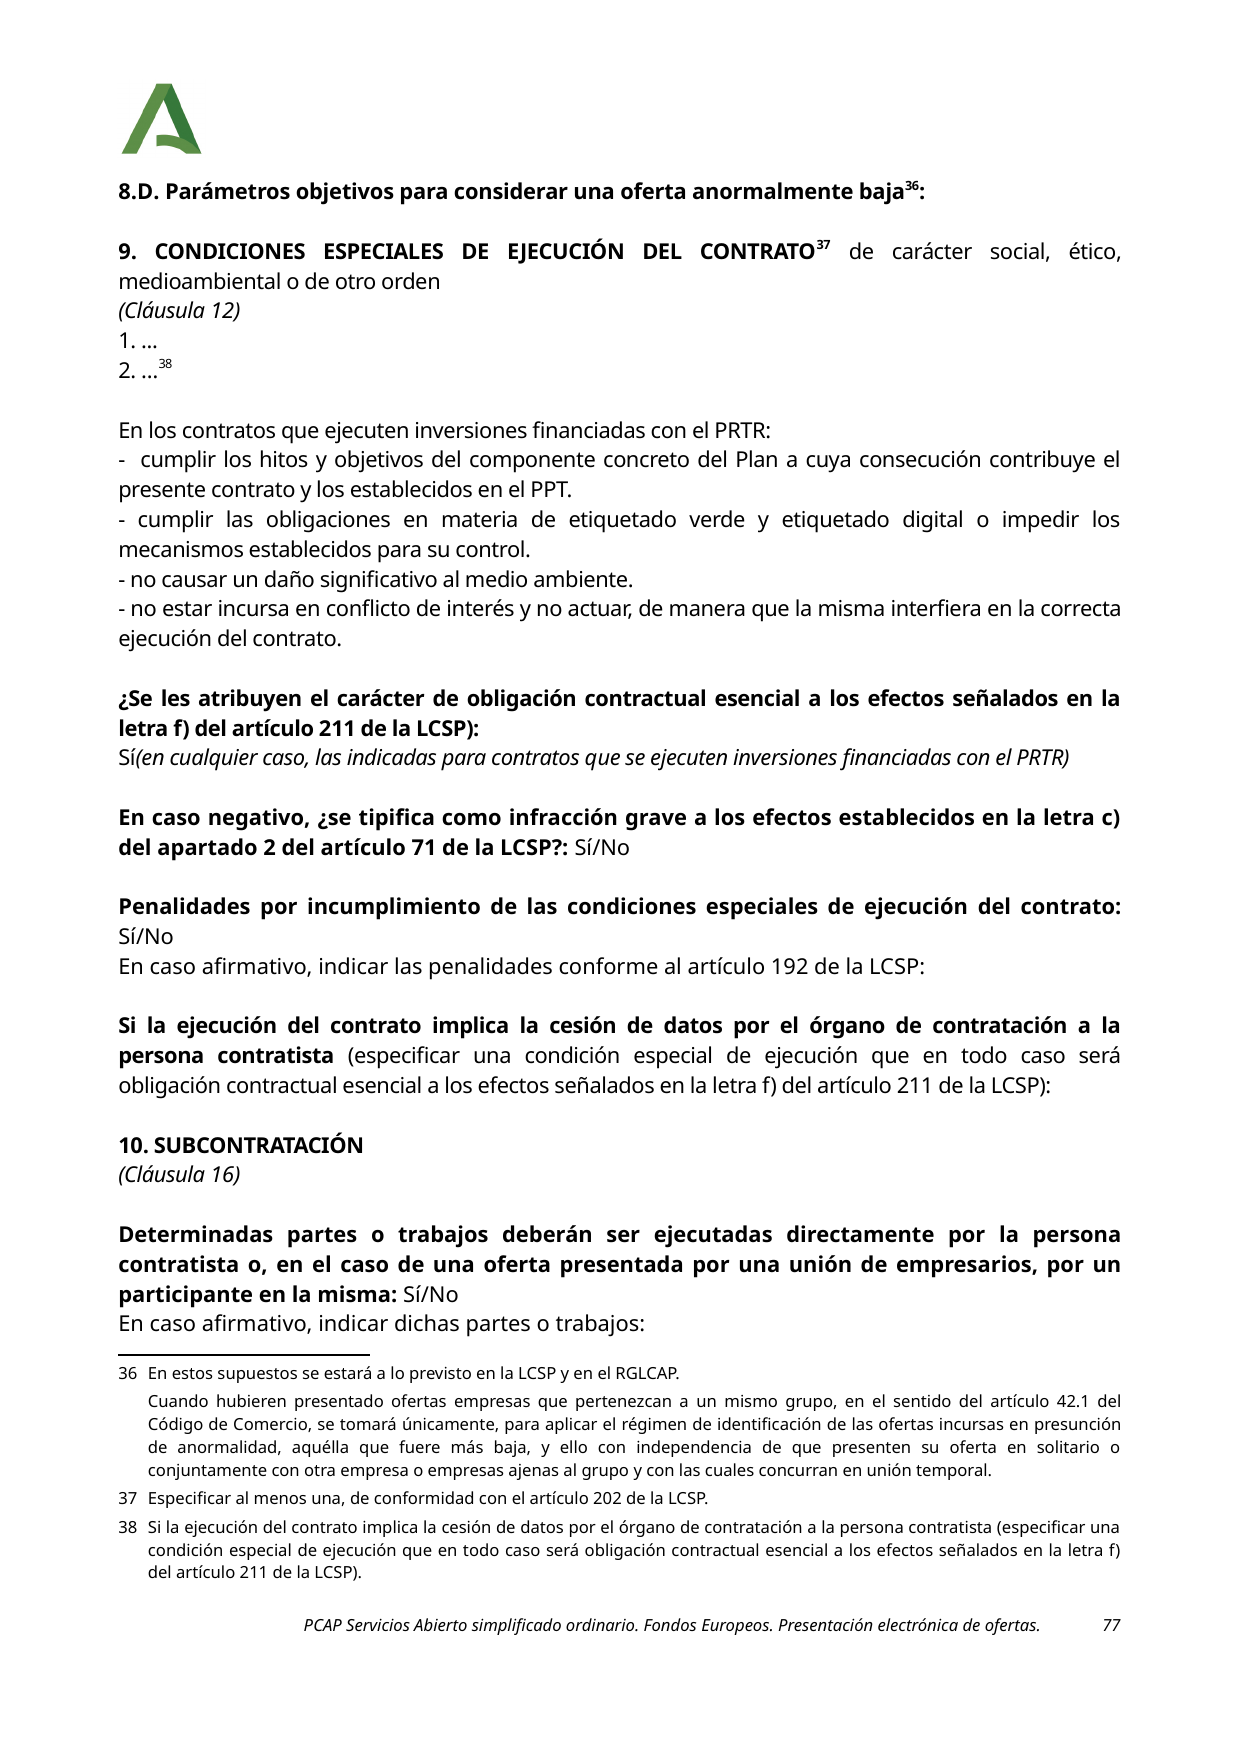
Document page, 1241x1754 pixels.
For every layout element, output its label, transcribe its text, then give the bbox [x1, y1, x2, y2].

text Si la ejecución del contrato implica la cesión de datos por el órgano de contratación a la persona contratista (especificar una condición especial de ejecución que en todo caso será obligación contractual esencial a los efectos señalados en la letra f) del artículo 211 de la LCSP): [118, 1011, 1122, 1100]
text ¿Se les atribuyen el carácter de obligación contractual esencial a los efectos señalados en la letra f) del artículo 211 de la LCSP): [118, 683, 1122, 742]
text - cumplir los hitos y objetivos del componente concreto del Plan a cuya consecución contribuye el presente contrato y los establecidos en el PPT. [118, 444, 1122, 504]
text (Cláusula 16) [118, 1159, 1122, 1189]
text (Cláusula 12) [118, 296, 1122, 325]
text 9. CONDICIONES ESPECIALES DE EJECUCIÓN DEL CONTRATO de carácter social, ético, medioambiental o de otro orden [118, 236, 1122, 296]
text - no causar un daño significativo al medio ambiente. [118, 564, 1122, 593]
text En estos supuestos se estará a lo previsto en la LCSP y en el RGLCAP. [118, 1361, 1122, 1384]
text Sí(en cualquier caso, las indicadas para contratos que se ejecuten inversiones financiadas con el PRTR) [118, 742, 1122, 772]
text - no estar incursa en conflicto de interés y no actuar, de manera que la misma interfiera en la correcta ejecución del contrato. [118, 593, 1122, 653]
text En caso afirmativo, indicar dichas partes o trabajos: [118, 1308, 1122, 1338]
text En caso afirmativo, indicar las penalidades conforme al artículo 192 de la LCSP: [118, 951, 1122, 981]
text Penalidades por incumplimiento de las condiciones especiales de ejecución del contrato: Sí/No [118, 891, 1122, 951]
text Especificar al menos una, de conformidad con el artículo 202 de la LCSP. [118, 1487, 1122, 1509]
text 8.D. Parámetros objetivos para considerar una oferta anormalmente baja: [118, 176, 1122, 206]
picture [117, 79, 206, 158]
text Determinadas partes o trabajos deberán ser ejecutadas directamente por la persona contratista o, en el caso de una oferta presentada por una unión de empresarios, por un participante en la misma: Sí/No [118, 1219, 1122, 1308]
text - cumplir las obligaciones en materia de etiquetado verde y etiquetado digital o impedir los mecanismos establecidos para su control. [118, 504, 1122, 564]
text En los contratos que ejecuten inversiones financiadas con el PRTR: [118, 415, 1122, 444]
text 1. ... [118, 325, 1122, 355]
text 10. SUBCONTRATACIÓN [118, 1130, 1122, 1159]
text En caso negativo, ¿se tipifica como infracción grave a los efectos establecidos en la letra c) del apartado 2 del artículo 71 de la LCSP?: Sí/No [118, 802, 1122, 862]
text 2. … [118, 355, 1122, 385]
text Si la ejecución del contrato implica la cesión de datos por el órgano de contratación a la persona contratista (especificar una condición especial de ejecución que en todo caso será obligación contractual esencial a los efectos señalados en la letra f) del artículo 211 de la LCSP). [118, 1516, 1122, 1584]
text Cuando hubieren presentado ofertas empresas que pertenezcan a un mismo grupo, en el sentido del artículo 42.1 del Código de Comercio, se tomará únicamente, para aplicar el régimen de identificación de las ofertas incursas en presunción de anormalidad, aquélla que fuere más baja, y ello con independencia de que presenten su oferta en solitario o conjuntamente con otra empresa o empresas ajenas al grupo y con las cuales concurran en unión temporal. [118, 1390, 1122, 1481]
